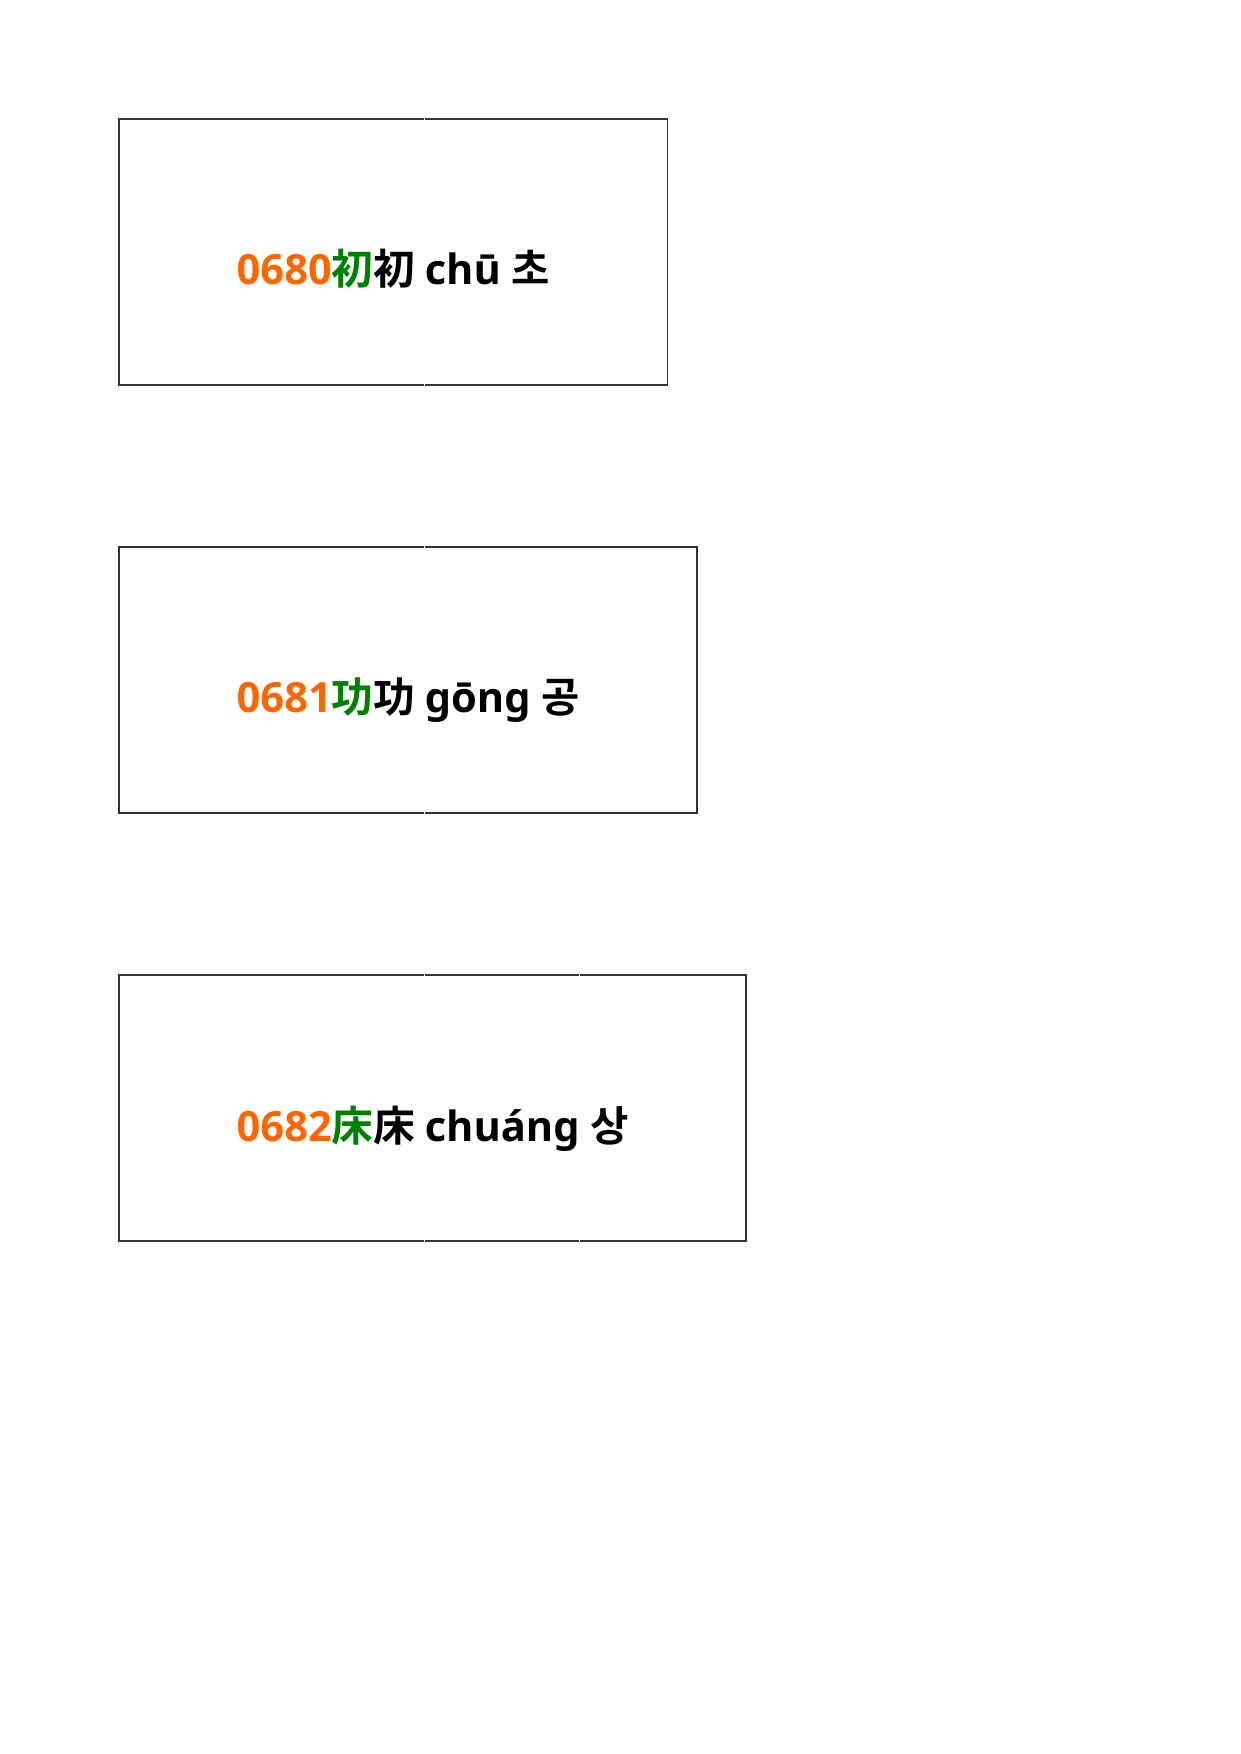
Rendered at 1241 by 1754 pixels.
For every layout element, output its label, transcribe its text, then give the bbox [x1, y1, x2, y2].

text 0682床床 chuáng 상 [120, 975, 745, 1241]
text 0681功功 gōng 공 [120, 547, 696, 813]
text [668, 118, 1122, 386]
text [747, 974, 1122, 1242]
text [698, 546, 1122, 814]
text 0680初初 chū 초 [120, 119, 667, 385]
